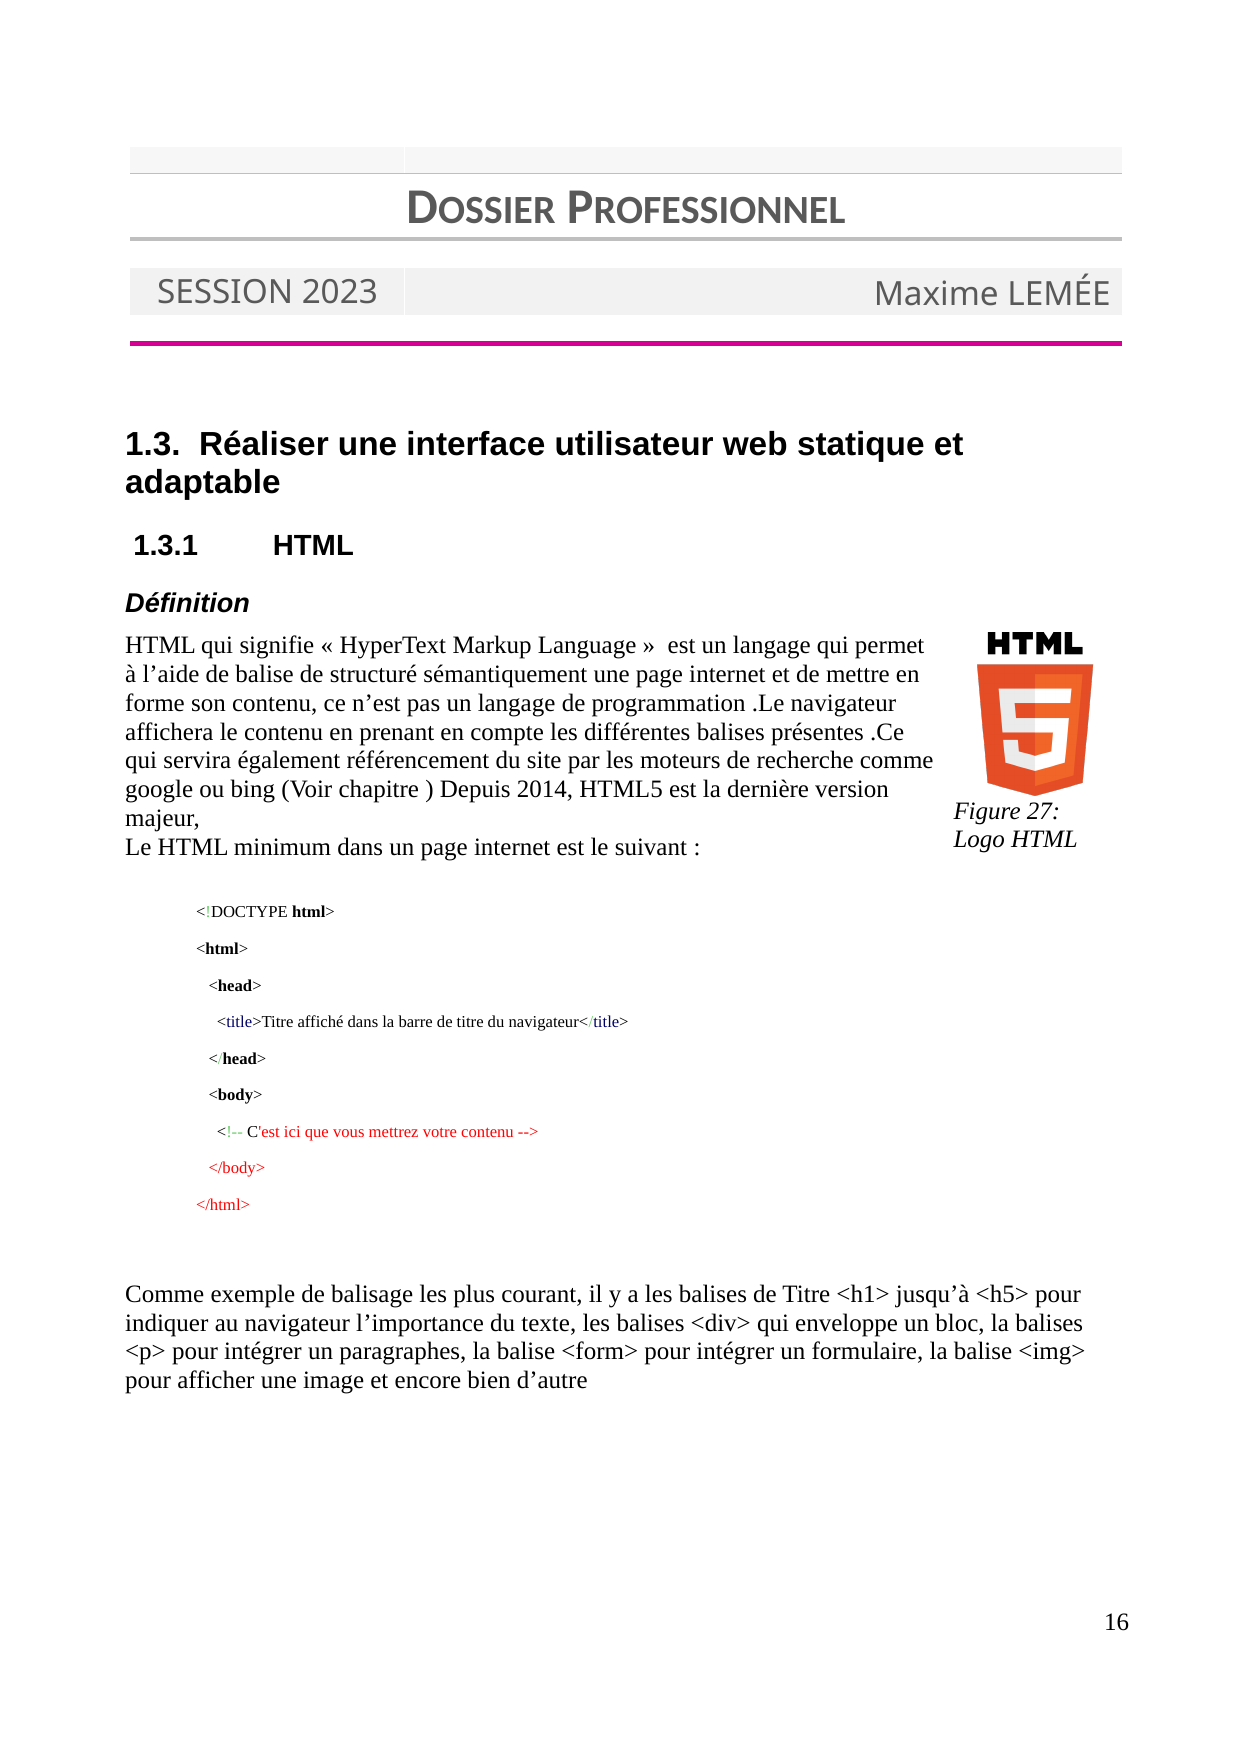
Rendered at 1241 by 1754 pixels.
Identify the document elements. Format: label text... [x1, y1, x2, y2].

subtitle Réaliser une interface utilisateur web statique et adaptable [125, 424, 1123, 501]
picture [953, 632, 1117, 796]
text <body> [196, 1085, 1123, 1104]
text HTML qui signifie « HyperText Markup Language » est un langage qui permet à l’aide de balise de structuré sémantiquement une page internet et de mettre en forme son contenu, ce n’est pas un langage de programmation .Le navigateur affichera le contenu en prenant en compte les différentes balises présentes .Ce qui servira également référencement du site par les moteurs de recherche comme google ou bing (Voir chapitre ) Depuis 2014, HTML5 est la dernière version majeur, [125, 620, 1123, 832]
text </body> [196, 1158, 1123, 1177]
text Comme exemple de balisage les plus courant, il y a les balises de Titre <h1> jusqu’à <h5> pour indiquer au navigateur l’importance du texte, les balises <div> qui enveloppe un bloc, la balises <p> pour intégrer un paragraphes, la balise <form> pour intégrer un formulaire, la balise <img> pour afficher une image et encore bien d’autre [125, 1279, 1123, 1394]
text </head> [196, 1048, 1123, 1068]
text </html> [196, 1195, 1123, 1214]
text <html> [196, 939, 1123, 958]
text <!DOCTYPE html> [196, 902, 1123, 921]
text <head> [196, 975, 1123, 994]
subtitle Définition [125, 587, 1123, 618]
text Le HTML minimum dans un page internet est le suivant : [125, 832, 1123, 860]
subtitle HTML [125, 528, 1123, 562]
text <!-- C'est ici que vous mettrez votre contenu --> [196, 1122, 1123, 1141]
text <title>Titre affiché dans la barre de titre du navigateur</title> [196, 1012, 1123, 1031]
text Figure 27: Logo HTML [953, 796, 1117, 853]
